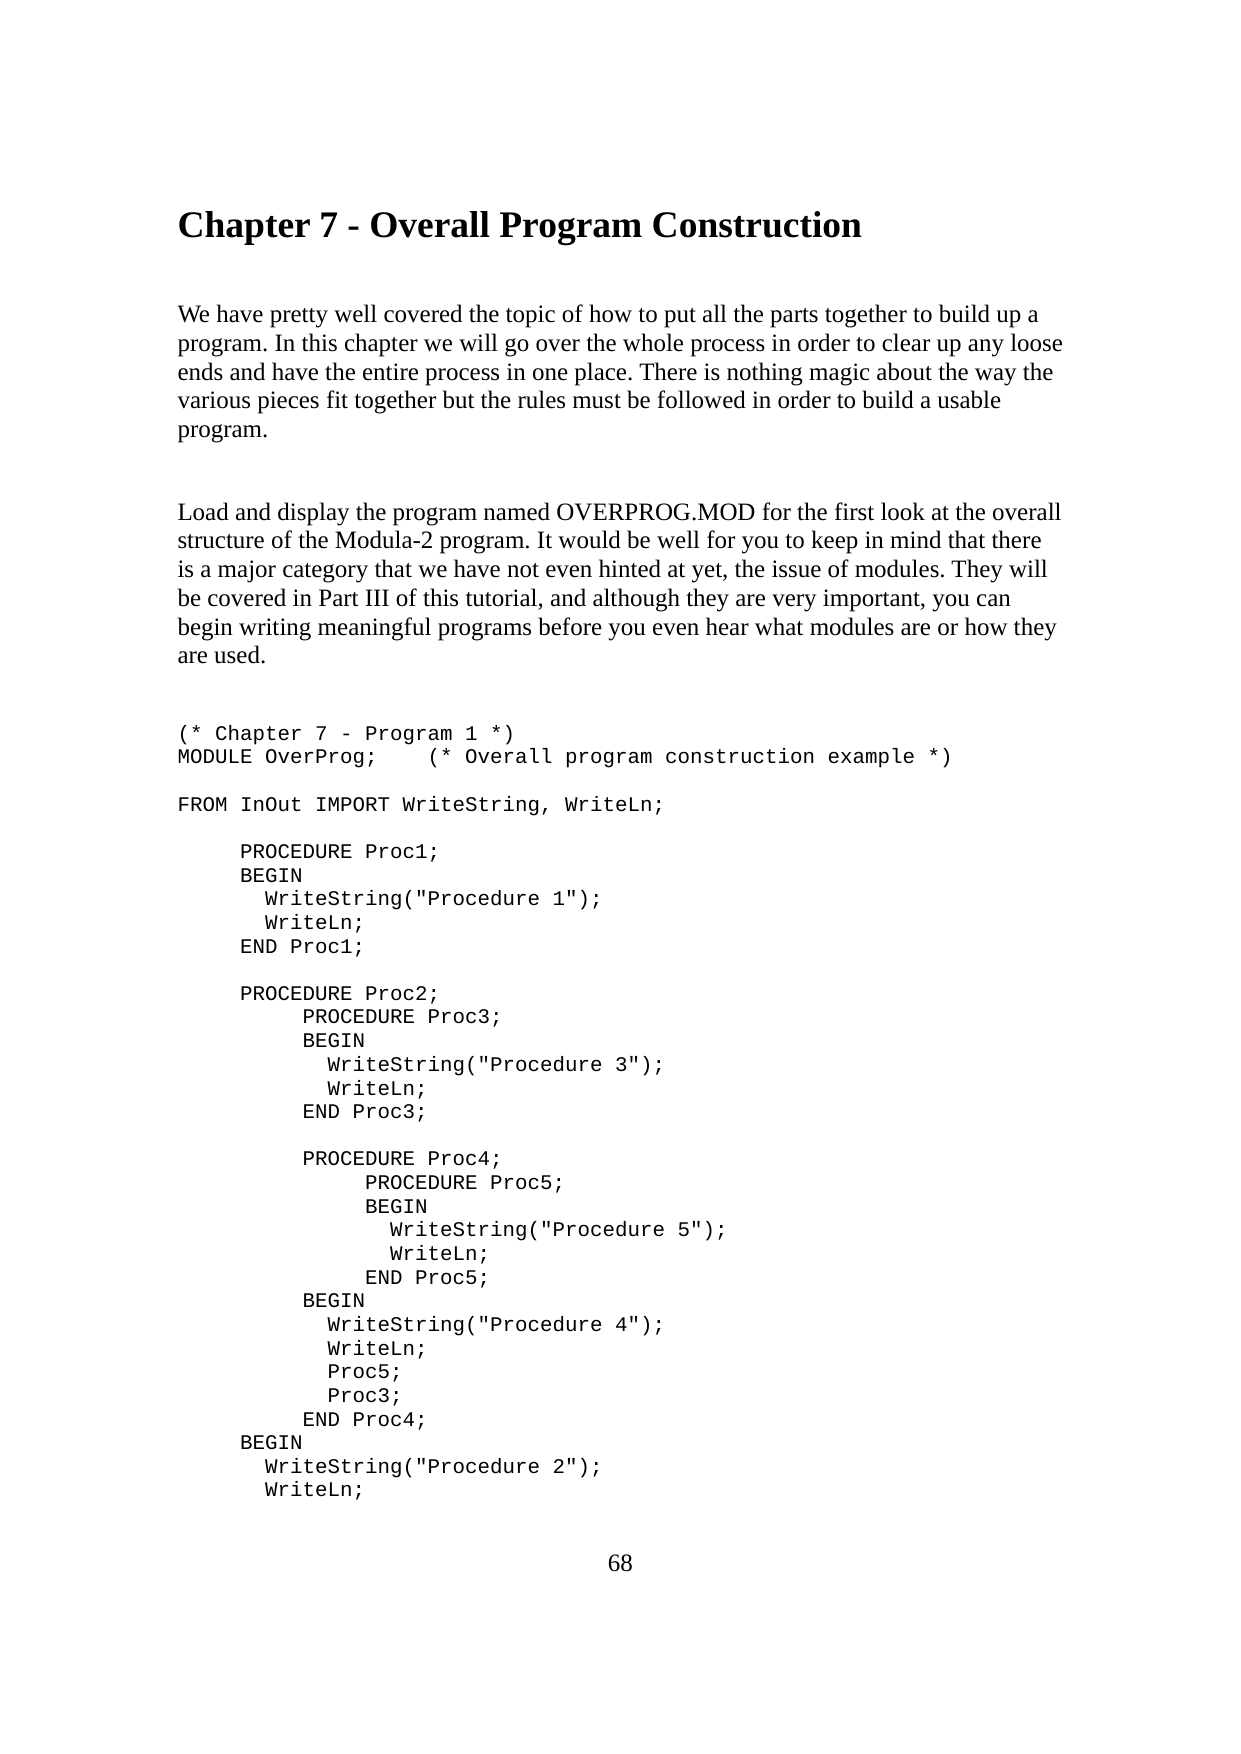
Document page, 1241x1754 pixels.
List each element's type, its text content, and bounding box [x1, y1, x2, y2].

text BEGIN [177, 1290, 1063, 1314]
text PROCEDURE Proc1; [177, 841, 1063, 865]
text PROCEDURE Proc3; [177, 1007, 1063, 1030]
text WriteString("Procedure 3"); [177, 1054, 1063, 1077]
subtitle Chapter 7 - Overall Program Construction [177, 202, 1063, 245]
text END Proc4; [177, 1408, 1063, 1432]
text BEGIN [177, 865, 1063, 888]
text Load and display the program named OVERPROG.MOD for the first look at the overall structure of the Modula-2 program. It would be well for you to keep in mind that there is a major category that we have not even hinted at yet, the issue of modules. They will be covered in Part III of this tutorial, and although they are very important, you can begin writing meaningful programs before you even hear what modules are or how they are used. [177, 497, 1063, 669]
text WriteLn; [177, 912, 1063, 936]
text PROCEDURE Proc5; [177, 1172, 1063, 1196]
text MODULE OverProg; (* Overall program construction example *) [177, 746, 1063, 770]
text BEGIN [177, 1432, 1063, 1456]
text (* Chapter 7 - Program 1 *) [177, 723, 1063, 746]
text WriteString("Procedure 1"); [177, 888, 1063, 912]
text FROM InOut IMPORT WriteString, WriteLn; [177, 794, 1063, 817]
text BEGIN [177, 1196, 1063, 1219]
text END Proc5; [177, 1267, 1063, 1290]
text Proc5; [177, 1361, 1063, 1385]
text PROCEDURE Proc2; [177, 983, 1063, 1007]
text We have pretty well covered the topic of how to put all the parts together to build up a program. In this chapter we will go over the whole process in order to clear up any loose ends and have the entire process in one place. There is nothing magic about the way the various pieces fit together but the rules must be followed in order to build a usable program. [177, 299, 1063, 443]
text BEGIN [177, 1030, 1063, 1054]
text END Proc3; [177, 1101, 1063, 1125]
text WriteLn; [177, 1338, 1063, 1361]
text WriteString("Procedure 2"); [177, 1456, 1063, 1479]
text WriteLn; [177, 1243, 1063, 1267]
text WriteLn; [177, 1077, 1063, 1101]
text WriteString("Procedure 5"); [177, 1219, 1063, 1243]
text Proc3; [177, 1385, 1063, 1408]
text PROCEDURE Proc4; [177, 1148, 1063, 1172]
text WriteString("Procedure 4"); [177, 1314, 1063, 1338]
text WriteLn; [177, 1479, 1063, 1503]
text END Proc1; [177, 936, 1063, 959]
